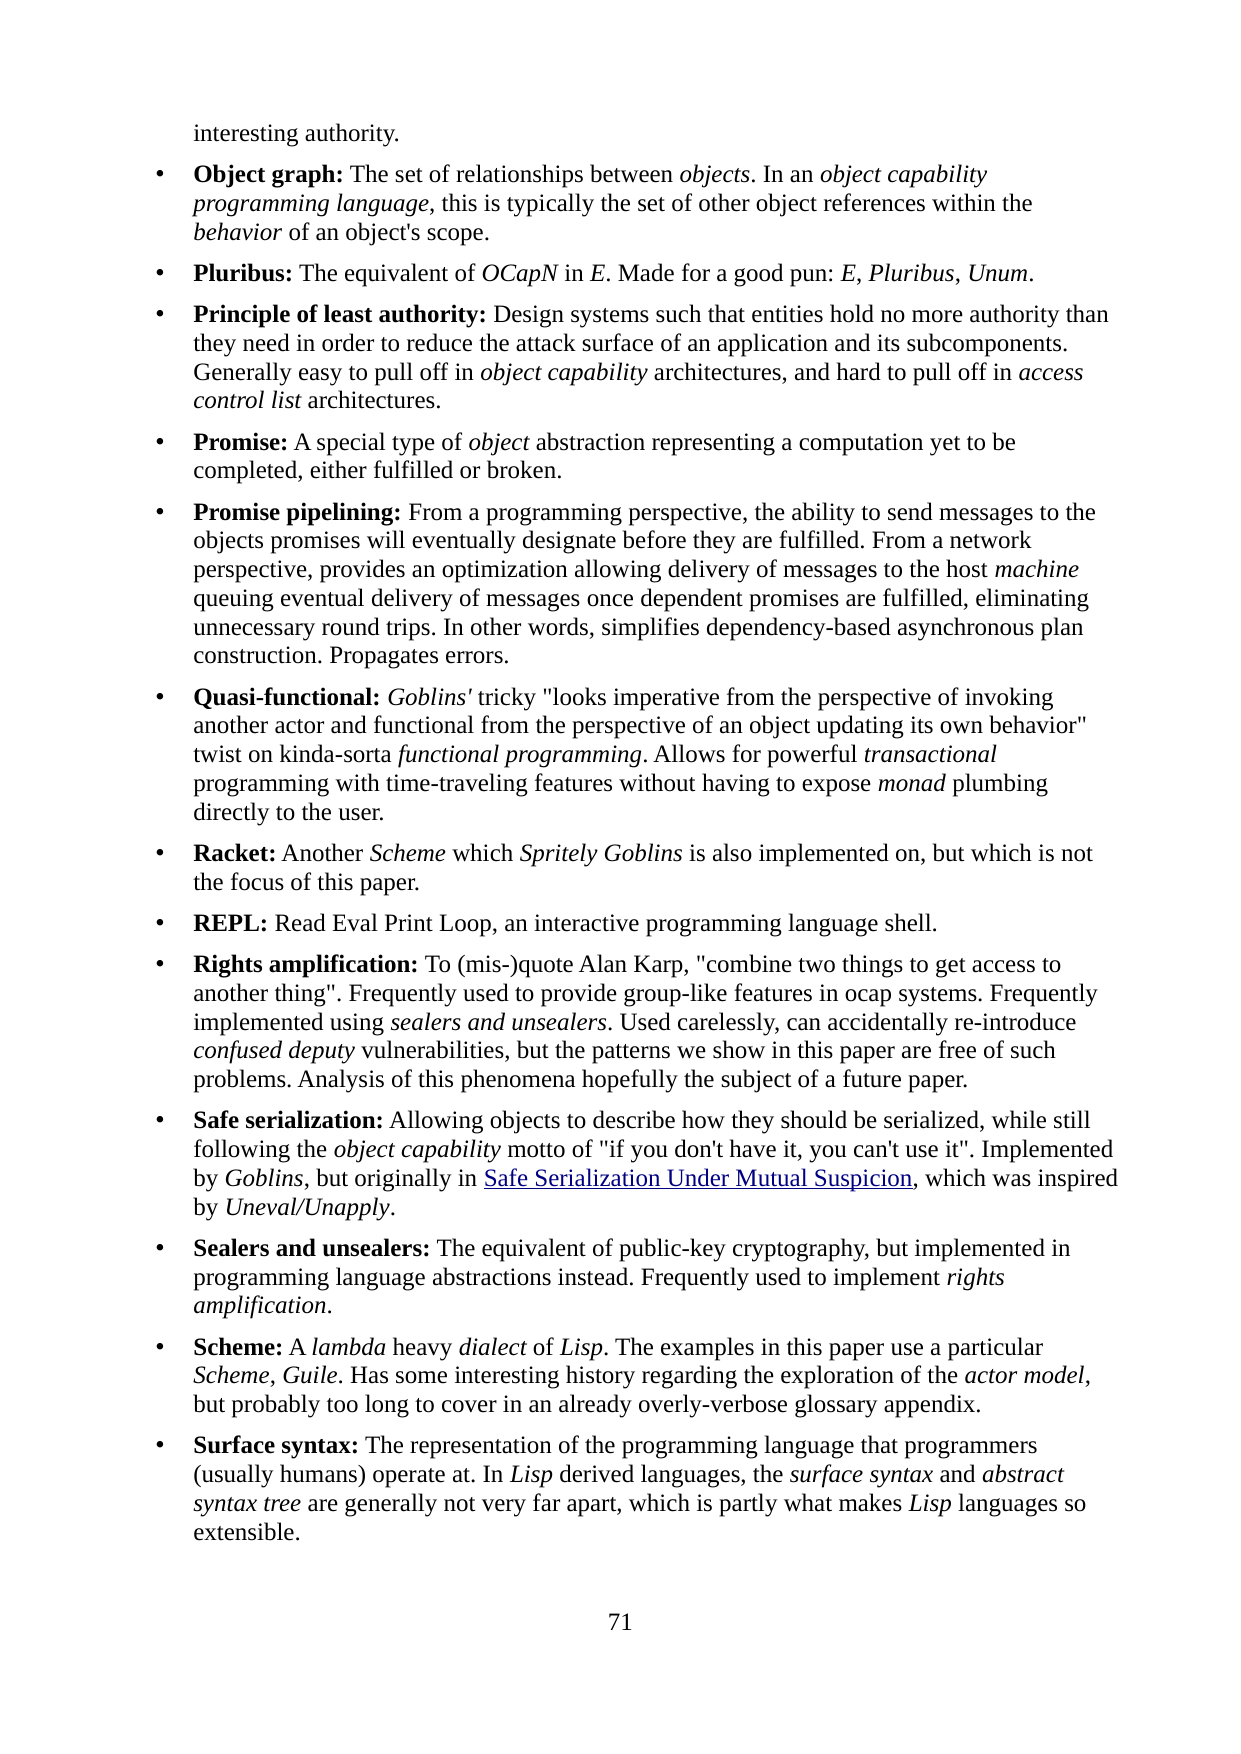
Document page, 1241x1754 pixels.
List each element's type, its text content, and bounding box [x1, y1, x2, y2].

list Surface syntax: The representation of the programming language that programmers (usually humans) operate at. In Lisp derived languages, the surface syntax and abstract syntax tree are generally not very far apart, which is partly what makes Lisp languages so extensible. [156, 1431, 1122, 1546]
list Racket: Another Scheme which Spritely Goblins is also implemented on, but which is not the focus of this paper. [156, 838, 1122, 896]
list Sealers and unsealers: The equivalent of public-key cryptography, but implemented in programming language abstractions instead. Frequently used to implement rights amplification. [156, 1233, 1122, 1319]
list Object graph: The set of relationships between objects. In an object capability programming language, this is typically the set of other object references within the behavior of an object's scope. [156, 159, 1122, 246]
list Safe serialization: Allowing objects to describe how they should be serialized, while still following the object capability motto of "if you don't have it, you can't use it". Implemented by Goblins, but originally in Safe Serialization Under Mutual Suspicion, which was inspired by Uneval/Unapply. [156, 1106, 1122, 1221]
list Rights amplification: To (mis-)quote Alan Karp, "combine two things to get access to another thing". Frequently used to provide group-like features in ocap systems. Frequently implemented using sealers and unsealers. Used carelessly, can accidentally re-introduce confused deputy vulnerabilities, but the patterns we show in this paper are free of such problems. Analysis of this phenomena hopefully the subject of a future paper. [156, 949, 1122, 1093]
list Pluribus: The equivalent of OCapN in E. Made for a good pun: E, Pluribus, Unum. [156, 258, 1122, 287]
list REPL: Read Eval Print Loop, an interactive programming language shell. [156, 908, 1122, 937]
list Promise: A special type of object abstraction representing a computation yet to be completed, either fulfilled or broken. [156, 427, 1122, 484]
list Promise pipelining: From a programming perspective, the ability to send messages to the objects promises will eventually designate before they are fulfilled. From a network perspective, provides an optimization allowing delivery of messages to the host machine queuing eventual delivery of messages once dependent promises are fulfilled, eliminating unnecessary round trips. In other words, simplifies dependency-based asynchronous plan construction. Propagates errors. [156, 497, 1122, 669]
list Scheme: A lambda heavy dialect of Lisp. The examples in this paper use a particular Scheme, Guile. Has some interesting history regarding the exploration of the actor model, but probably too long to cover in an already overly-verbose glossary appendix. [156, 1332, 1122, 1418]
list interesting authority. [156, 118, 1122, 147]
list Quasi-functional: Goblins' tricky "looks imperative from the perspective of invoking another actor and functional from the perspective of an object updating its own behavior" twist on kinda-sorta functional programming. Allows for powerful transactional programming with time-traveling features without having to expose monad plumbing directly to the user. [156, 682, 1122, 826]
list Principle of least authority: Design systems such that entities hold no more authority than they need in order to reduce the attack surface of an application and its subcomponents. Generally easy to pull off in object capability architectures, and hard to pull off in access control list architectures. [156, 299, 1122, 414]
